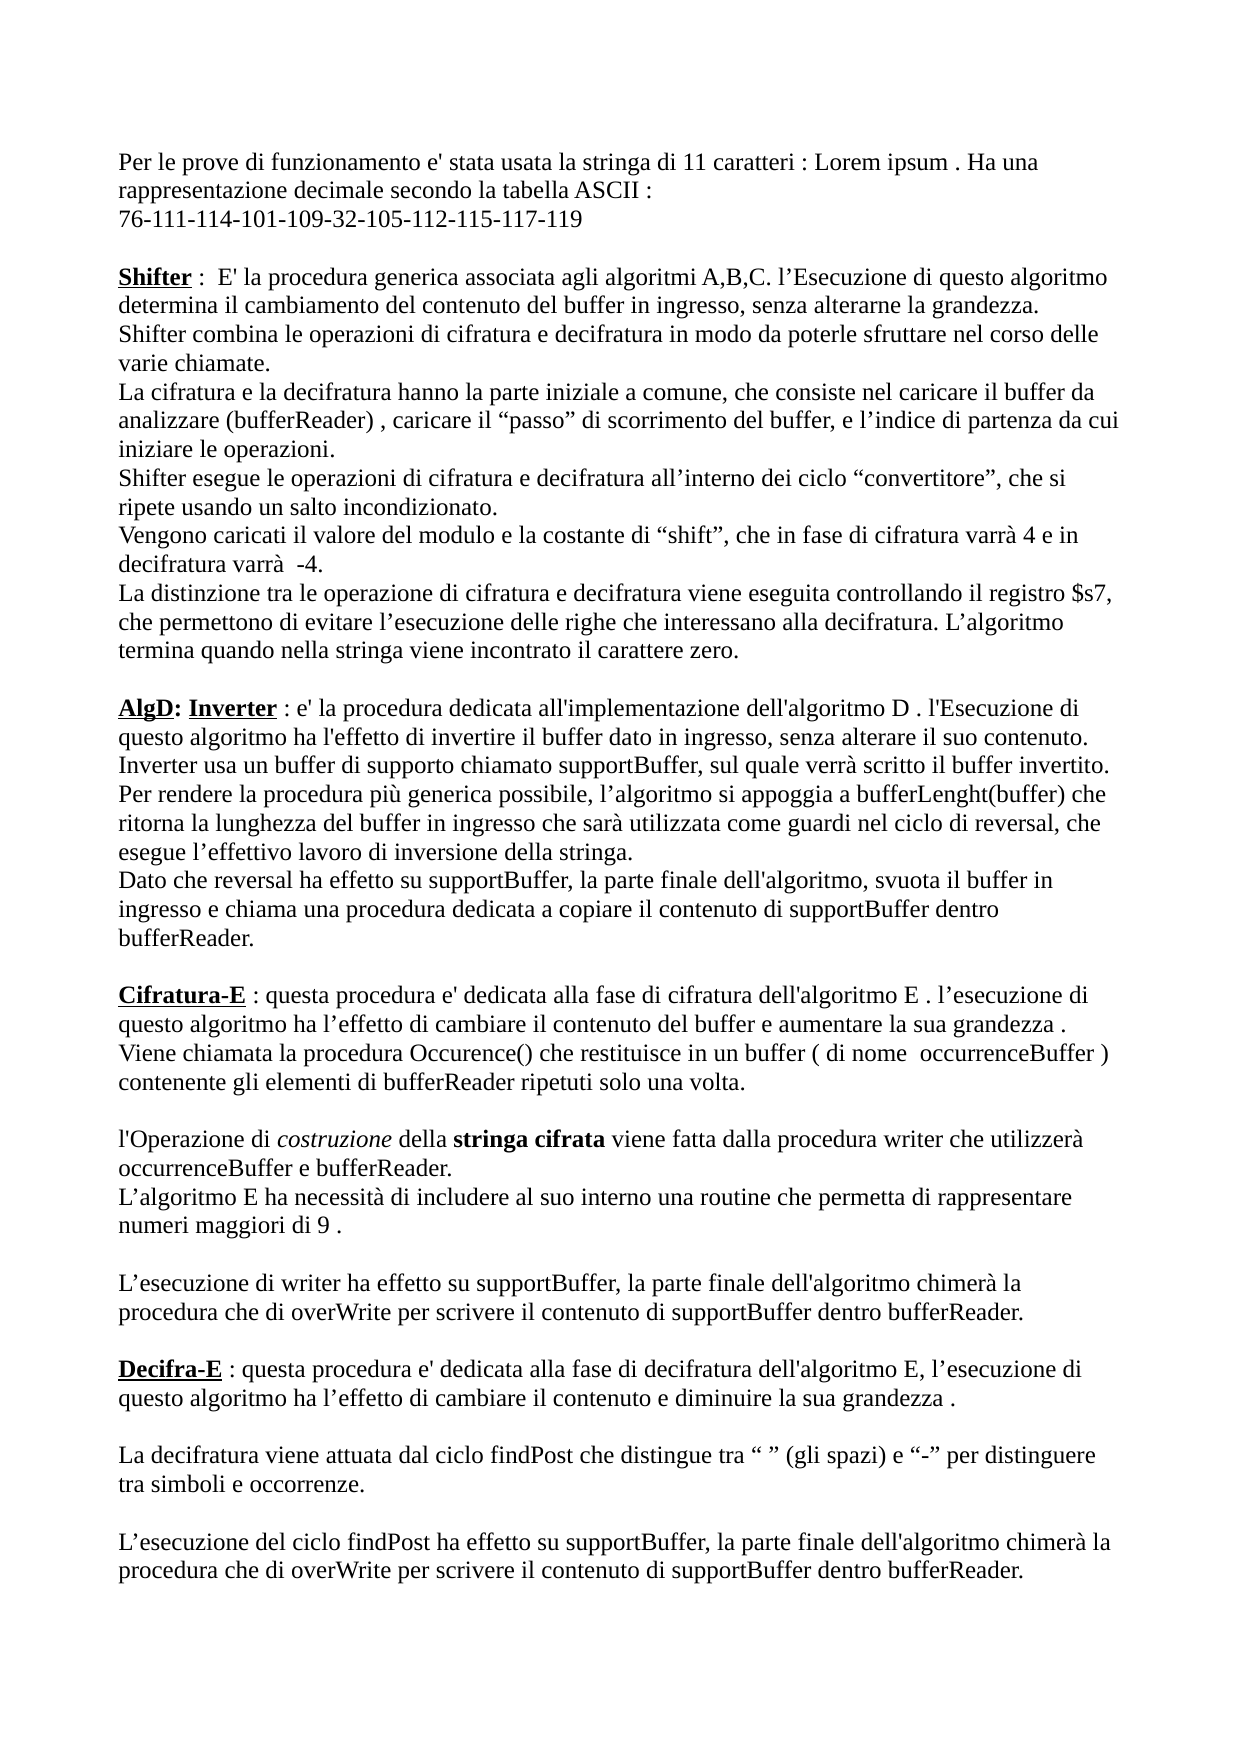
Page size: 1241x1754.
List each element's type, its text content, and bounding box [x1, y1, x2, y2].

text La decifratura viene attuata dal ciclo findPost che distingue tra “ ” (gli spazi) e “-” per distinguere tra simboli e occorrenze. [118, 1441, 1122, 1498]
text Dato che reversal ha effetto su supportBuffer, la parte finale dell'algoritmo, svuota il buffer in ingresso e chiama una procedura dedicata a copiare il contenuto di supportBuffer dentro bufferReader. [118, 866, 1122, 952]
text AlgD: Inverter : e' la procedura dedicata all'implementazione dell'algoritmo D . l'Esecuzione di questo algoritmo ha l'effetto di invertire il buffer dato in ingresso, senza alterare il suo contenuto. Inverter usa un buffer di supporto chiamato supportBuffer, sul quale verrà scritto il buffer invertito. Per rendere la procedura più generica possibile, l’algoritmo si appoggia a bufferLenght(buffer) che ritorna la lunghezza del buffer in ingresso che sarà utilizzata come guardi nel ciclo di reversal, che esegue l’effettivo lavoro di inversione della stringa. [118, 693, 1122, 866]
text Shifter : E' la procedura generica associata agli algoritmi A,B,C. l’Esecuzione di questo algoritmo determina il cambiamento del contenuto del buffer in ingresso, senza alterarne la grandezza. Shifter combina le operazioni di cifratura e decifratura in modo da poterle sfruttare nel corso delle varie chiamate. [118, 262, 1122, 377]
text Decifra-E : questa procedura e' dedicata alla fase di decifratura dell'algoritmo E, l’esecuzione di questo algoritmo ha l’effetto di cambiare il contenuto e diminuire la sua grandezza . [118, 1326, 1122, 1412]
text L’esecuzione di writer ha effetto su supportBuffer, la parte finale dell'algoritmo chimerà la procedura che di overWrite per scrivere il contenuto di supportBuffer dentro bufferReader. [118, 1268, 1122, 1326]
text Vengono caricati il valore del modulo e la costante di “shift”, che in fase di cifratura varrà 4 e in decifratura varrà -4. [118, 521, 1122, 578]
text L’algoritmo E ha necessità di includere al suo interno una routine che permetta di rappresentare numeri maggiori di 9 . [118, 1182, 1122, 1239]
text Cifratura-E : questa procedura e' dedicata alla fase di cifratura dell'algoritmo E . l’esecuzione di questo algoritmo ha l’effetto di cambiare il contenuto del buffer e aumentare la sua grandezza . Viene chiamata la procedura Occurence() che restituisce in un buffer ( di nome occurrenceBuffer ) contenente gli elementi di bufferReader ripetuti solo una volta. [118, 981, 1122, 1096]
text l'Operazione di costruzione della stringa cifrata viene fatta dalla procedura writer che utilizzerà occurrenceBuffer e bufferReader. [118, 1096, 1122, 1182]
text La distinzione tra le operazione di cifratura e decifratura viene eseguita controllando il registro $s7, che permettono di evitare l’esecuzione delle righe che interessano alla decifratura. L’algoritmo termina quando nella stringa viene incontrato il carattere zero. [118, 578, 1122, 664]
text Per le prove di funzionamento e' stata usata la stringa di 11 caratteri : Lorem ipsum . Ha una rappresentazione decimale secondo la tabella ASCII : 76-111-114-101-109-32-105-112-115-117-119 [118, 118, 1122, 233]
text La cifratura e la decifratura hanno la parte iniziale a comune, che consiste nel caricare il buffer da analizzare (bufferReader) , caricare il “passo” di scorrimento del buffer, e l’indice di partenza da cui iniziare le operazioni. [118, 377, 1122, 463]
text L’esecuzione del ciclo findPost ha effetto su supportBuffer, la parte finale dell'algoritmo chimerà la procedura che di overWrite per scrivere il contenuto di supportBuffer dentro bufferReader. [118, 1527, 1122, 1584]
text Shifter esegue le operazioni di cifratura e decifratura all’interno dei ciclo “convertitore”, che si ripete usando un salto incondizionato. [118, 463, 1122, 521]
